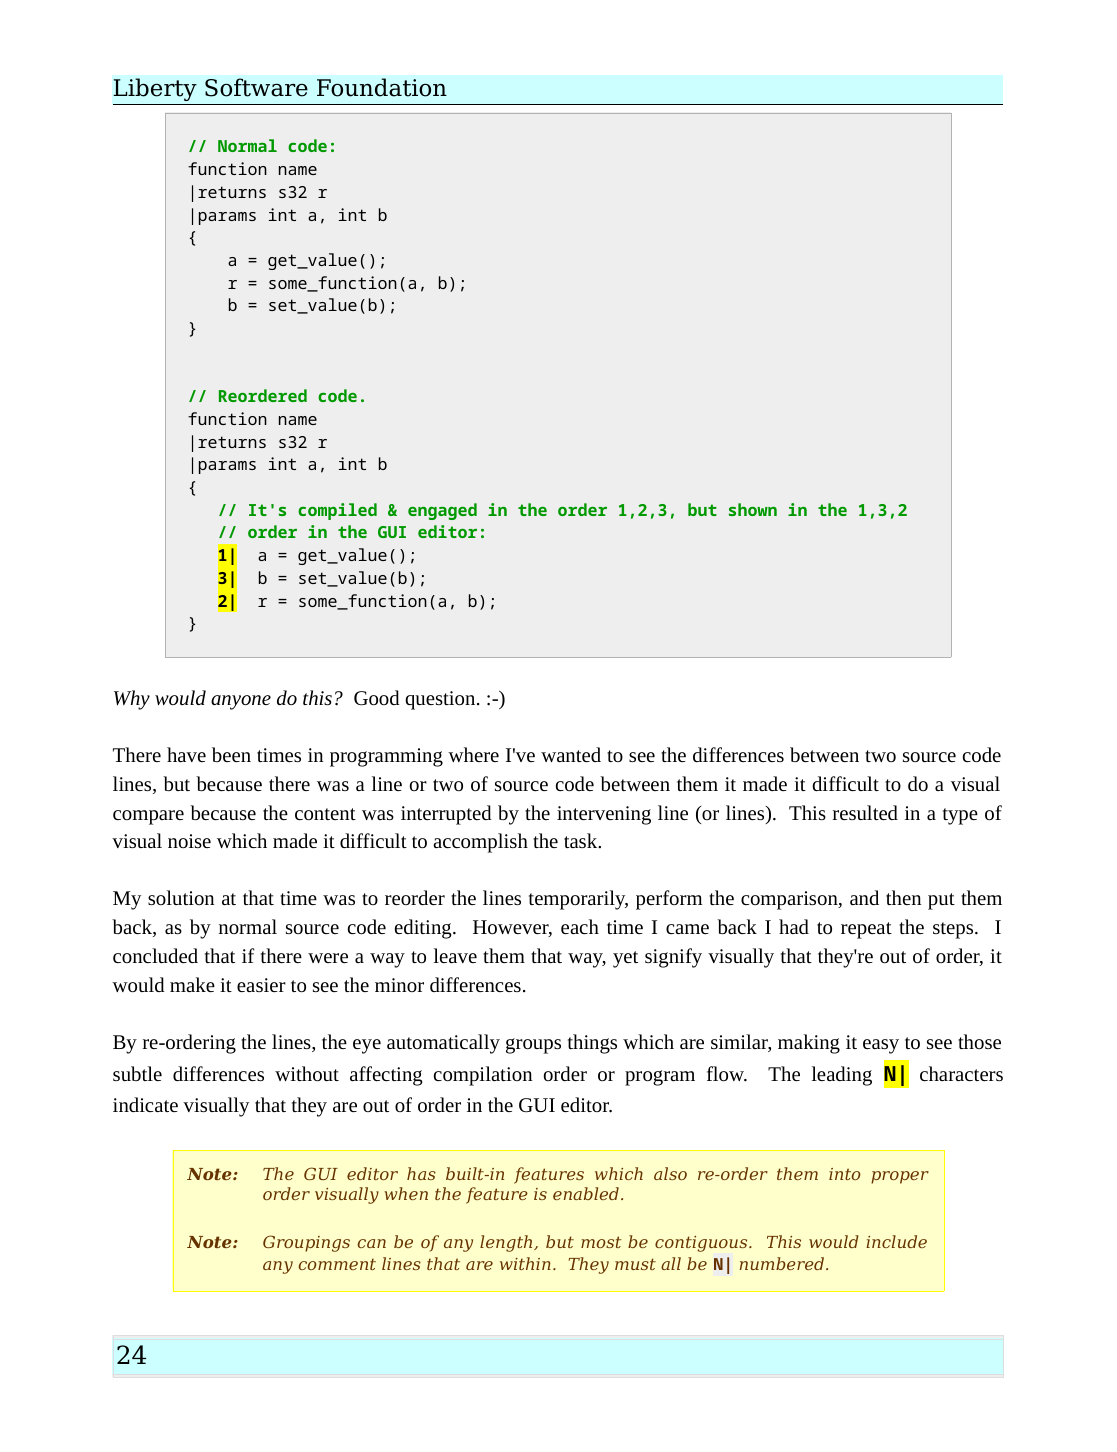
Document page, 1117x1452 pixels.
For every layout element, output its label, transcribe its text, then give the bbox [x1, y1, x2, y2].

text Why would anyone do this? Good question. :-) [112, 686, 1003, 710]
text By re-ordering the lines, the eye automatically groups things which are similar, making it easy to see those subtle differences without affecting compilation order or program flow. The leading N| characters indicate visually that they are out of order in the GUI editor. [112, 1030, 1003, 1117]
text My solution at that time was to reorder the lines temporarily, perform the comparison, and then put them back, as by normal source code editing. However, each time I came back I had to repeat the steps. I concluded that if there were a way to leave them that way, yet signify visually that they're out of order, it would make it easier to see the minor differences. [112, 886, 1003, 997]
text Note: Groupings can be of any length, but most be contiguous. This would include any comment lines that are within. They must all be N| numbered. [174, 1218, 944, 1291]
text Note: The GUI editor has built-in features which also re-order them into proper order visually when the feature is enabled. [174, 1151, 944, 1204]
text // Normal code: function name |returns s32 r |params int a, int b { a = get_value(); r = some_function(a, b); b = set_value(b); } // Reordered code. function name |returns s32 r |params int a, int b { // It's compiled & engaged in the order 1,2,3, but shown in the 1,3,2 // order in the GUI editor: 1| a = get_value(); 3| b = set_value(b); 2| r = some_function(a, b); } [166, 114, 951, 657]
text There have been times in programming where I've wanted to see the differences between two source code lines, but because there was a line or two of source code between them it made it difficult to do a visual compare because the content was interrupted by the intervening line (or lines). This resulted in a type of visual noise which made it difficult to accomplish the task. [112, 743, 1003, 853]
